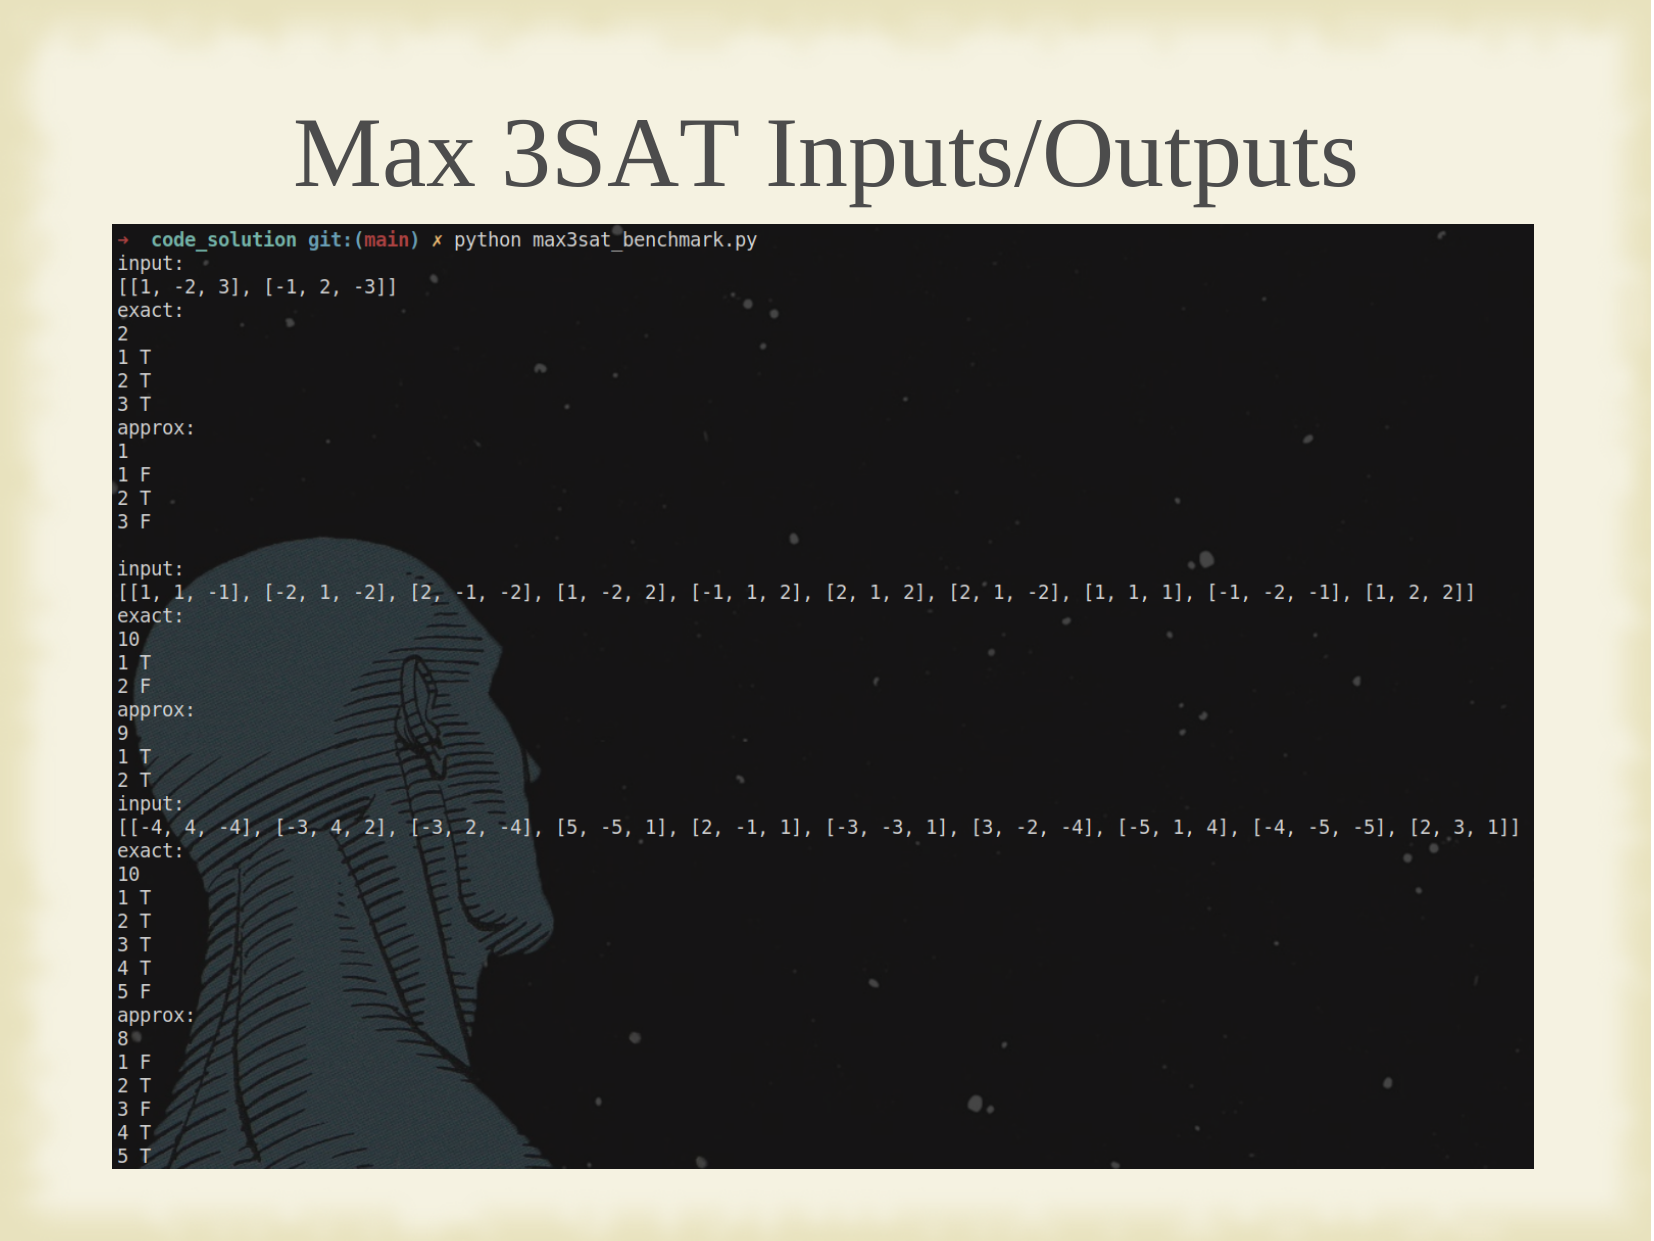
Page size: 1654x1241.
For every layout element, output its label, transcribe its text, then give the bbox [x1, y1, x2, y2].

title Max 3SAT Inputs/Outputs [82, 49, 1571, 257]
picture [0, 0, 1651, 1241]
